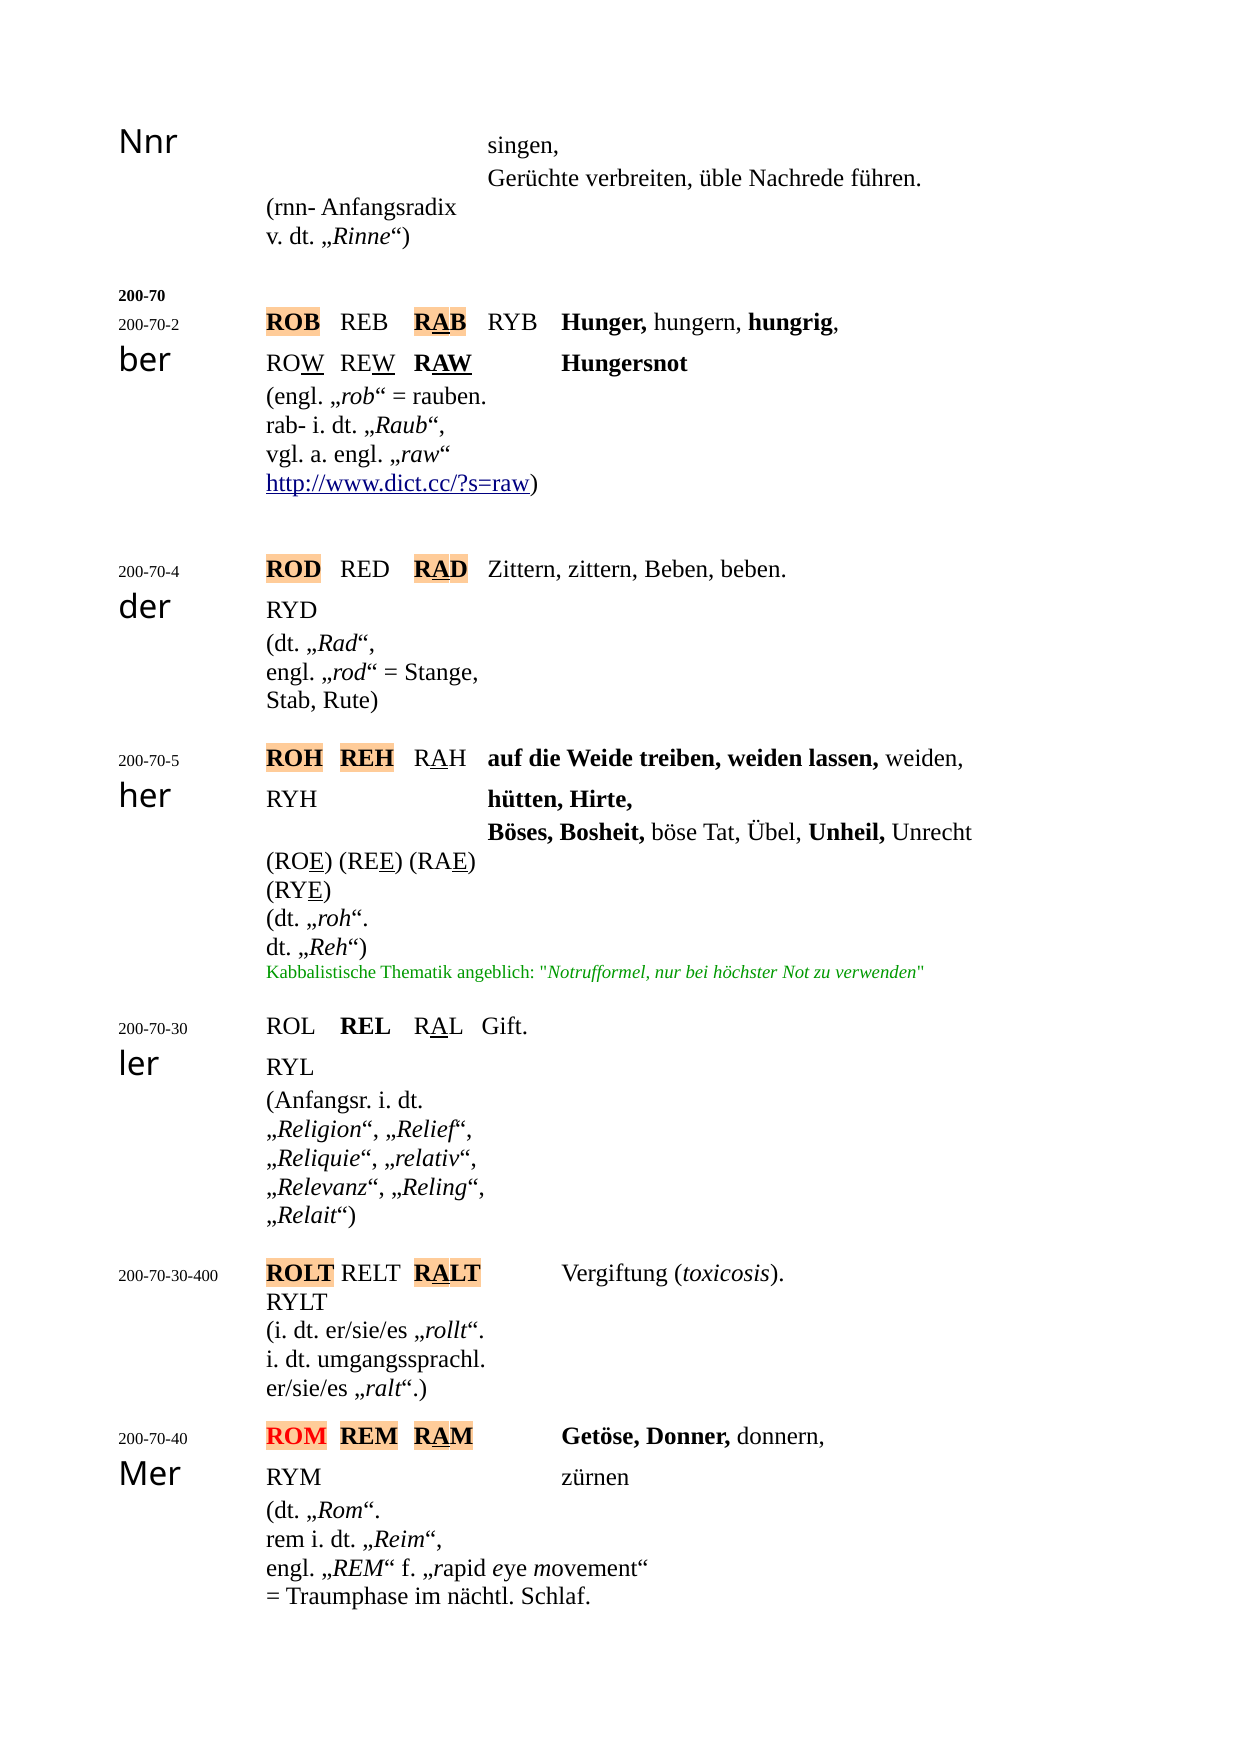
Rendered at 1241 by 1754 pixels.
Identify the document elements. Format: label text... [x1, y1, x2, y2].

text v. dt. „Rinne“) [118, 221, 1122, 250]
text ber ROW REW RAW Hungersnot [118, 336, 1122, 381]
text Mer RYM zürnen [118, 1450, 1122, 1495]
text rem i. dt. „Reim“, [118, 1524, 1122, 1553]
text = Traumphase im nächtl. Schlaf. [118, 1581, 1122, 1610]
text (Anfangsr. i. dt. [118, 1086, 1122, 1114]
text vgl. a. engl. „raw“ [118, 439, 1122, 468]
text i. dt. umgangssprachl. [118, 1344, 1122, 1373]
text dt. „Reh“) [118, 932, 1122, 961]
text 200-70-30-400 ROLT RELT RALT Vergiftung (toxicosis). [118, 1258, 1122, 1287]
text (i. dt. er/sie/es „rollt“. [118, 1316, 1122, 1344]
text her RYH hütten, Hirte, [118, 772, 1122, 817]
text (dt. „Rad“, [118, 628, 1122, 657]
text Nnr singen, [118, 118, 1122, 163]
text „Relevanz“, „Reling“, [118, 1172, 1122, 1201]
text Stab, Rute) [118, 686, 1122, 714]
text 200-70-4 ROD RED RAD Zittern, zittern, Beben, beben. [118, 554, 1122, 583]
text „Relait“) [118, 1201, 1122, 1229]
text RYLT [118, 1287, 1122, 1316]
text http://www.dict.cc/?s=raw) [118, 468, 1122, 496]
text ler RYL [118, 1040, 1122, 1086]
text Kabbalistische Thematik angeblich: "Notrufformel, nur bei höchster Not zu verwenden" [118, 961, 1122, 983]
text (dt. „roh“. [118, 903, 1122, 932]
text 200-70-2 ROB REB RAB RYB Hunger, hungern, hungrig, [118, 307, 1122, 336]
text (engl. „rob“ = rauben. [118, 381, 1122, 410]
text 200-70-5 ROH REH RAH auf die Weide treiben, weiden lassen, weiden, [118, 743, 1122, 772]
text (ROE) (REE) (RAE) [118, 846, 1122, 875]
text (dt. „Rom“. [118, 1495, 1122, 1524]
text 200-70-30 ROL REL RAL Gift. [118, 1011, 1122, 1040]
text der RYD [118, 583, 1122, 628]
text engl. „rod“ = Stange, [118, 657, 1122, 686]
text (RYE) [118, 875, 1122, 903]
text 200-70-40 ROM REM RAM Getöse, Donner, donnern, [118, 1421, 1122, 1450]
text „Reliquie“, „relativ“, [118, 1143, 1122, 1172]
text Böses, Bosheit, böse Tat, Übel, Unheil, Unrecht [118, 817, 1122, 846]
text engl. „REM“ f. „rapid eye movement“ [118, 1553, 1122, 1581]
text er/sie/es „ralt“.) [118, 1373, 1122, 1402]
text (rnn- Anfangsradix [118, 192, 1122, 221]
text rab- i. dt. „Raub“, [118, 410, 1122, 439]
text 200-70 [118, 278, 1122, 307]
text Gerüchte verbreiten, üble Nachrede führen. [118, 163, 1122, 192]
text „Religion“, „Relief“, [118, 1114, 1122, 1143]
